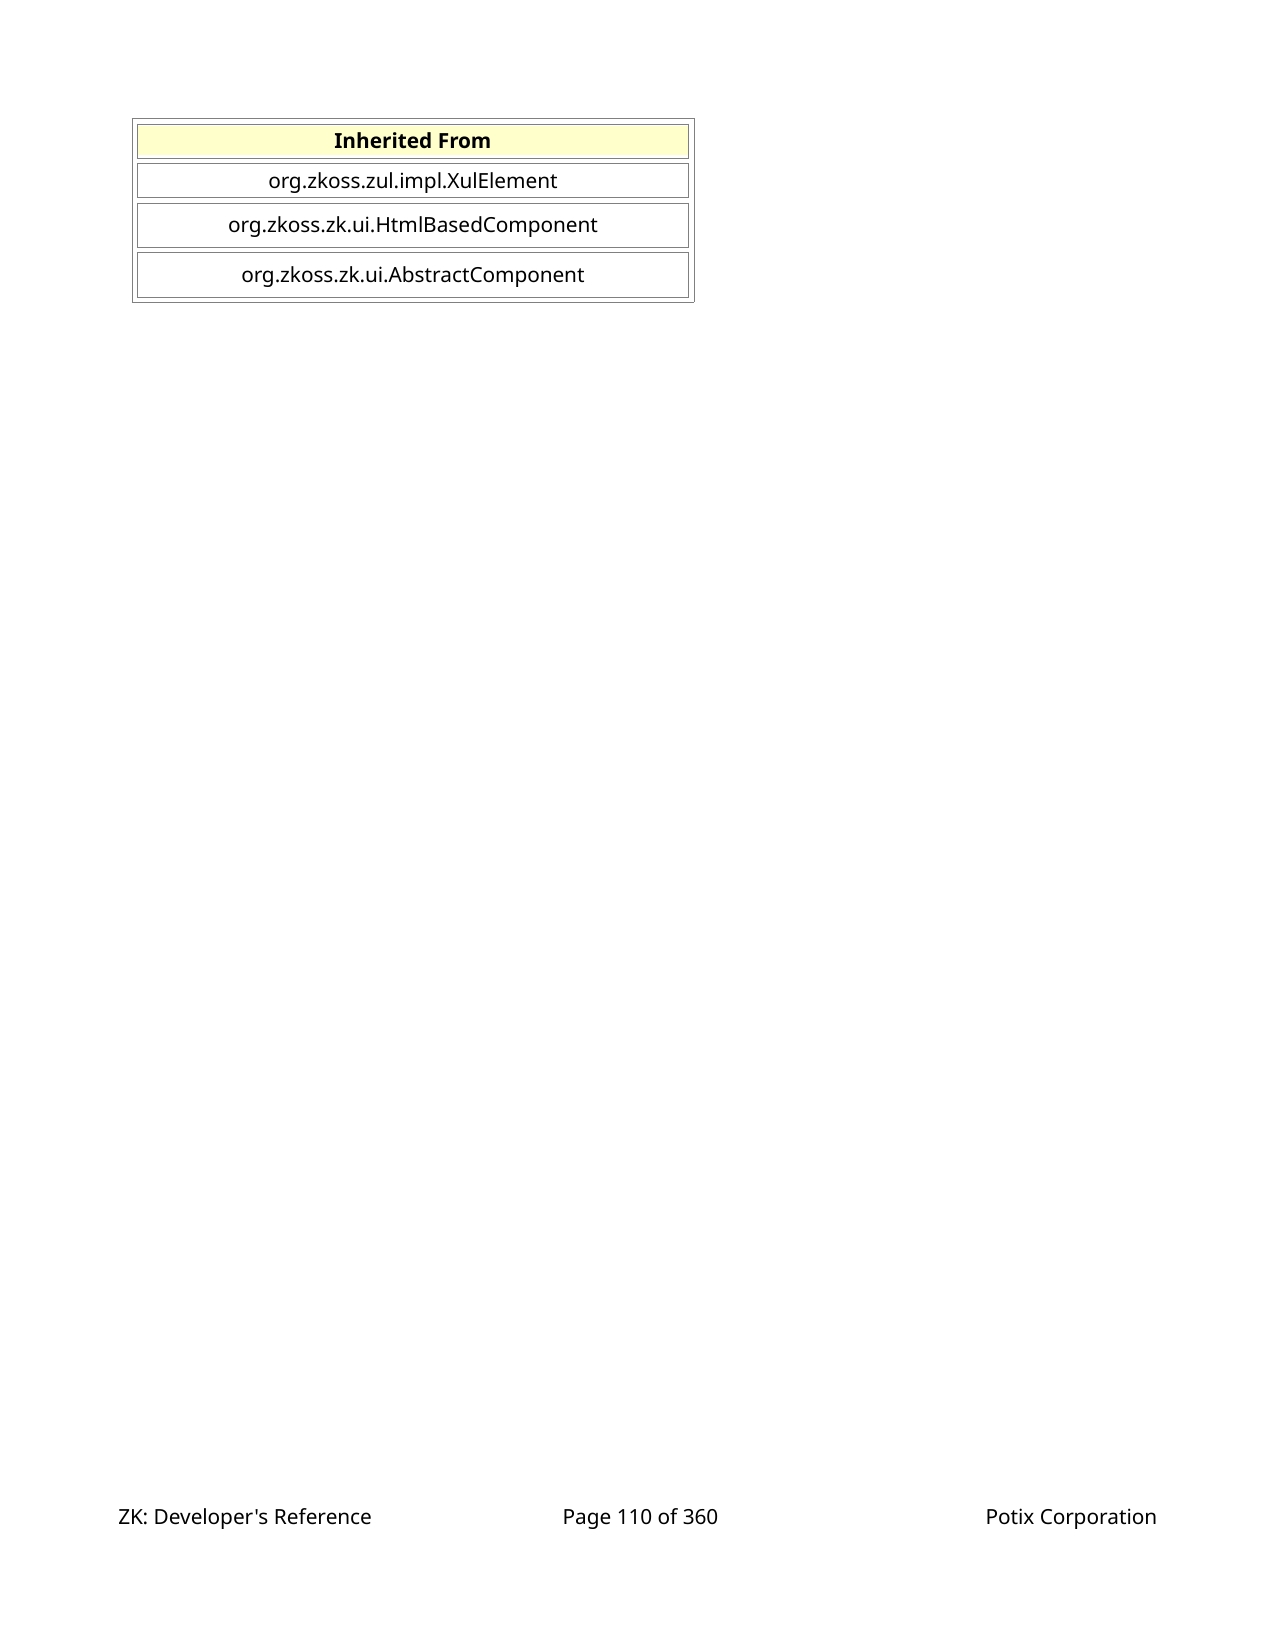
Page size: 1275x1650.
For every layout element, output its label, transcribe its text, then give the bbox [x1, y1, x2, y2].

table_cell org.zkoss.zk.ui.HtmlBasedComponent [134, 197, 691, 247]
table_cell org.zkoss.zul.impl.XulElement [134, 158, 691, 197]
table_cell org.zkoss.zk.ui.AbstractComponent [134, 247, 691, 297]
table_header Inherited From [134, 119, 691, 158]
